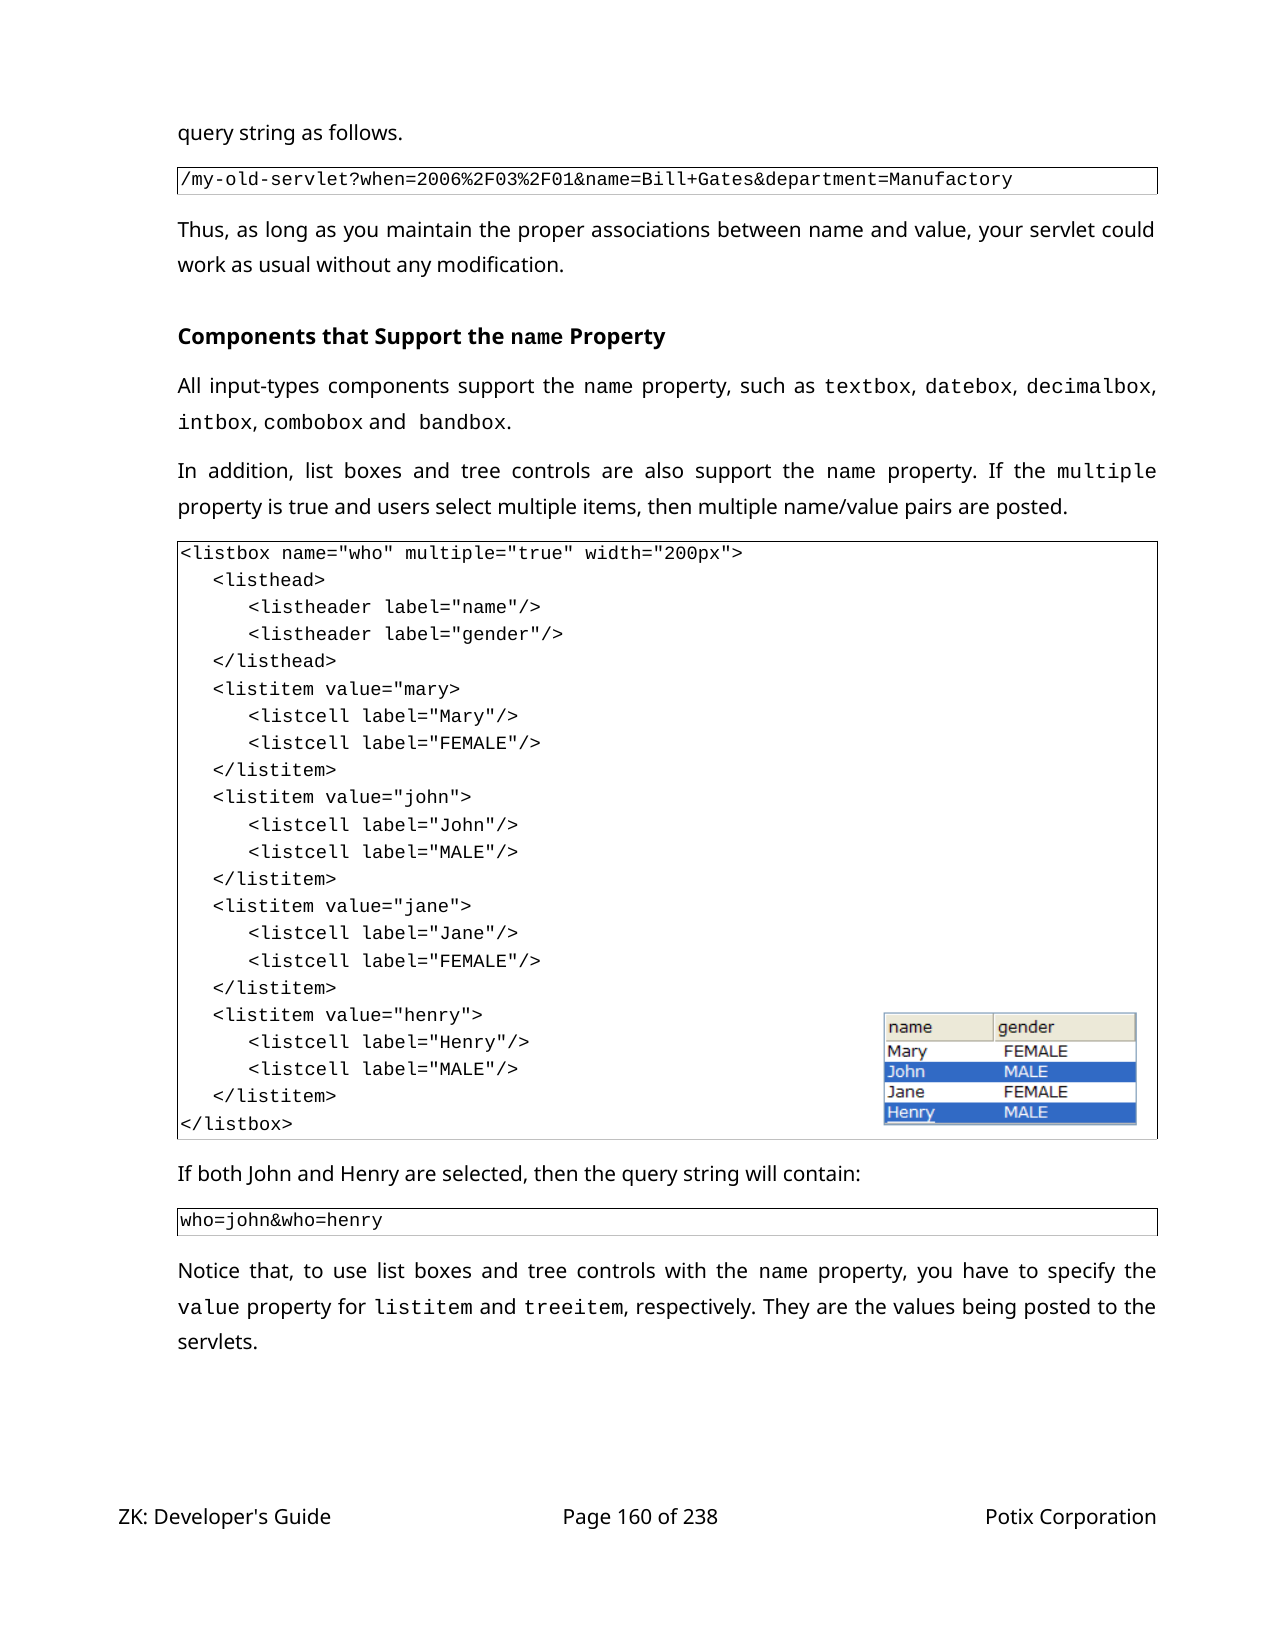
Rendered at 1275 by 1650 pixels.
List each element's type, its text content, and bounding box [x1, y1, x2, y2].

text who=john&who=henry [178, 1209, 1157, 1235]
subtitle Components that Support the name Property [177, 321, 1157, 351]
text If both John and Henry are selected, then the query string will contain: [177, 1159, 1157, 1188]
text Thus, as long as you maintain the proper associations between name and value, your servlet could work as usual without any modification. [177, 215, 1157, 278]
text <listitem value="jane"> [178, 894, 1157, 918]
text </listbox> [178, 1112, 1157, 1139]
picture [880, 1011, 1142, 1128]
text <listitem value="john"> [178, 785, 1157, 809]
text In addition, list boxes and tree controls are also support the name property. If the multiple property is true and users select multiple items, then multiple name/value pairs are posted. [177, 456, 1157, 520]
text <listcell label="Mary"/> [178, 704, 1157, 728]
text </listhead> [178, 649, 1157, 674]
text <listitem value="henry"> [178, 1003, 1157, 1027]
text <listheader label="name"/> [178, 595, 1157, 619]
text <listitem value="mary> [178, 677, 1157, 701]
text <listcell label="FEMALE"/> [178, 948, 1157, 973]
text <listcell label="MALE"/> [178, 1057, 880, 1081]
text All input-types components support the name property, such as textbox, datebox, decimalbox, intbox, combobox and bandbox. [177, 372, 1157, 436]
text </listitem> [178, 758, 1157, 782]
text [1142, 1084, 1157, 1109]
text <listcell label="FEMALE"/> [178, 731, 1157, 755]
text Notice that, to use list boxes and tree controls with the name property, you have to specify the value property for listitem and treeitem, respectively. They are the values being posted to the servlets. [177, 1256, 1157, 1356]
text <listbox name="who" multiple="true" width="200px"> [178, 542, 1157, 565]
text <listcell label="MALE"/> [178, 840, 1157, 864]
text </listitem> [178, 1084, 880, 1109]
text </listitem> [178, 976, 1157, 1000]
text <listcell label="Henry"/> [178, 1030, 880, 1054]
text query string as follows. [177, 118, 1157, 146]
text <listheader label="gender"/> [178, 622, 1157, 646]
text </listitem> [178, 867, 1157, 891]
text /my-old-servlet?when=2006%2F03%2F01&name=Bill+Gates&department=Manufactory [178, 168, 1157, 194]
text <listhead> [178, 568, 1157, 592]
text <listcell label="John"/> [178, 812, 1157, 837]
text <listcell label="Jane"/> [178, 921, 1157, 946]
